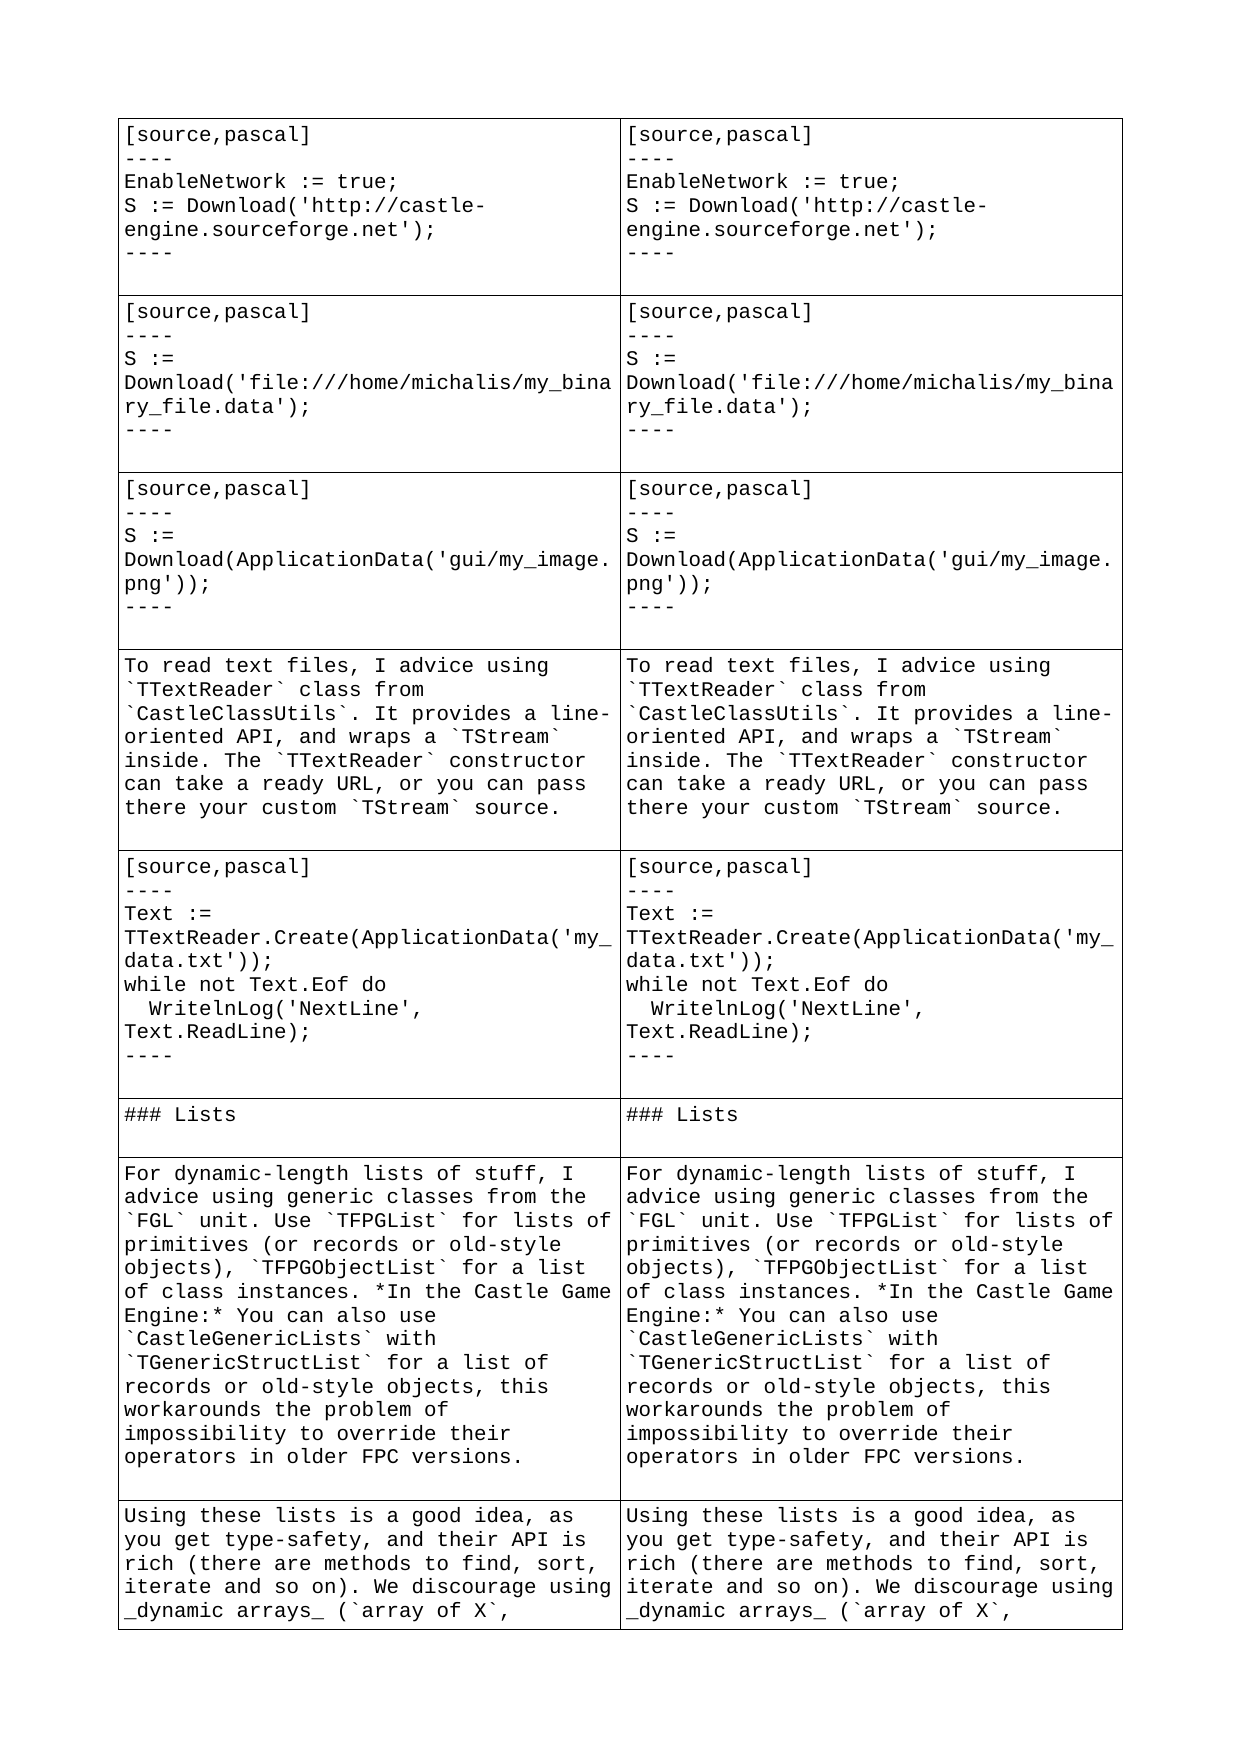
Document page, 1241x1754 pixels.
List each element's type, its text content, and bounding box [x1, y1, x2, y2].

table_cell ### Lists [621, 1099, 1122, 1157]
table_cell [source,pascal] ---- Text := TTextReader.Create(ApplicationData('my_data.txt')); while not Text.Eof do WritelnLog('NextLine', Text.ReadLine); ---- [119, 851, 620, 1098]
table_cell [source,pascal] ---- EnableNetwork := true; S := Download('http://castle-engine.sourceforge.net'); ---- [119, 119, 620, 295]
table_cell ### Lists [119, 1099, 620, 1157]
table_cell [source,pascal] ---- S := Download(ApplicationData('gui/my_image.png')); ---- [119, 473, 620, 649]
table_cell [source,pascal] ---- Text := TTextReader.Create(ApplicationData('my_data.txt')); while not Text.Eof do WritelnLog('NextLine', Text.ReadLine); ---- [621, 851, 1122, 1098]
table_cell Using these lists is a good idea, as you get type-safety, and their API is rich (there are methods to find, sort, iterate and so on). We discourage using _dynamic arrays_ (`array of X`, [119, 1501, 620, 1629]
table_cell [source,pascal] ---- EnableNetwork := true; S := Download('http://castle-engine.sourceforge.net'); ---- [621, 119, 1122, 295]
table_cell To read text files, I advice using `TTextReader` class from `CastleClassUtils`. It provides a line-oriented API, and wraps a `TStream` inside. The `TTextReader` constructor can take a ready URL, or you can pass there your custom `TStream` source. [621, 650, 1122, 850]
table_cell [source,pascal] ---- S := Download(ApplicationData('gui/my_image.png')); ---- [621, 473, 1122, 649]
table_cell For dynamic-length lists of stuff, I advice using generic classes from the `FGL` unit. Use `TFPGList` for lists of primitives (or records or old-style objects), `TFPGObjectList` for a list of class instances. *In the Castle Game Engine:* You can also use `CastleGenericLists` with `TGenericStructList` for a list of records or old-style objects, this workarounds the problem of impossibility to override their operators in older FPC versions. [119, 1158, 620, 1499]
table_cell To read text files, I advice using `TTextReader` class from `CastleClassUtils`. It provides a line-oriented API, and wraps a `TStream` inside. The `TTextReader` constructor can take a ready URL, or you can pass there your custom `TStream` source. [119, 650, 620, 850]
table_cell [source,pascal] ---- S := Download('file:///home/michalis/my_binary_file.data'); ---- [621, 296, 1122, 472]
table_cell Using these lists is a good idea, as you get type-safety, and their API is rich (there are methods to find, sort, iterate and so on). We discourage using _dynamic arrays_ (`array of X`, [621, 1501, 1122, 1629]
table_cell [source,pascal] ---- S := Download('file:///home/michalis/my_binary_file.data'); ---- [119, 296, 620, 472]
table_cell For dynamic-length lists of stuff, I advice using generic classes from the `FGL` unit. Use `TFPGList` for lists of primitives (or records or old-style objects), `TFPGObjectList` for a list of class instances. *In the Castle Game Engine:* You can also use `CastleGenericLists` with `TGenericStructList` for a list of records or old-style objects, this workarounds the problem of impossibility to override their operators in older FPC versions. [621, 1158, 1122, 1499]
